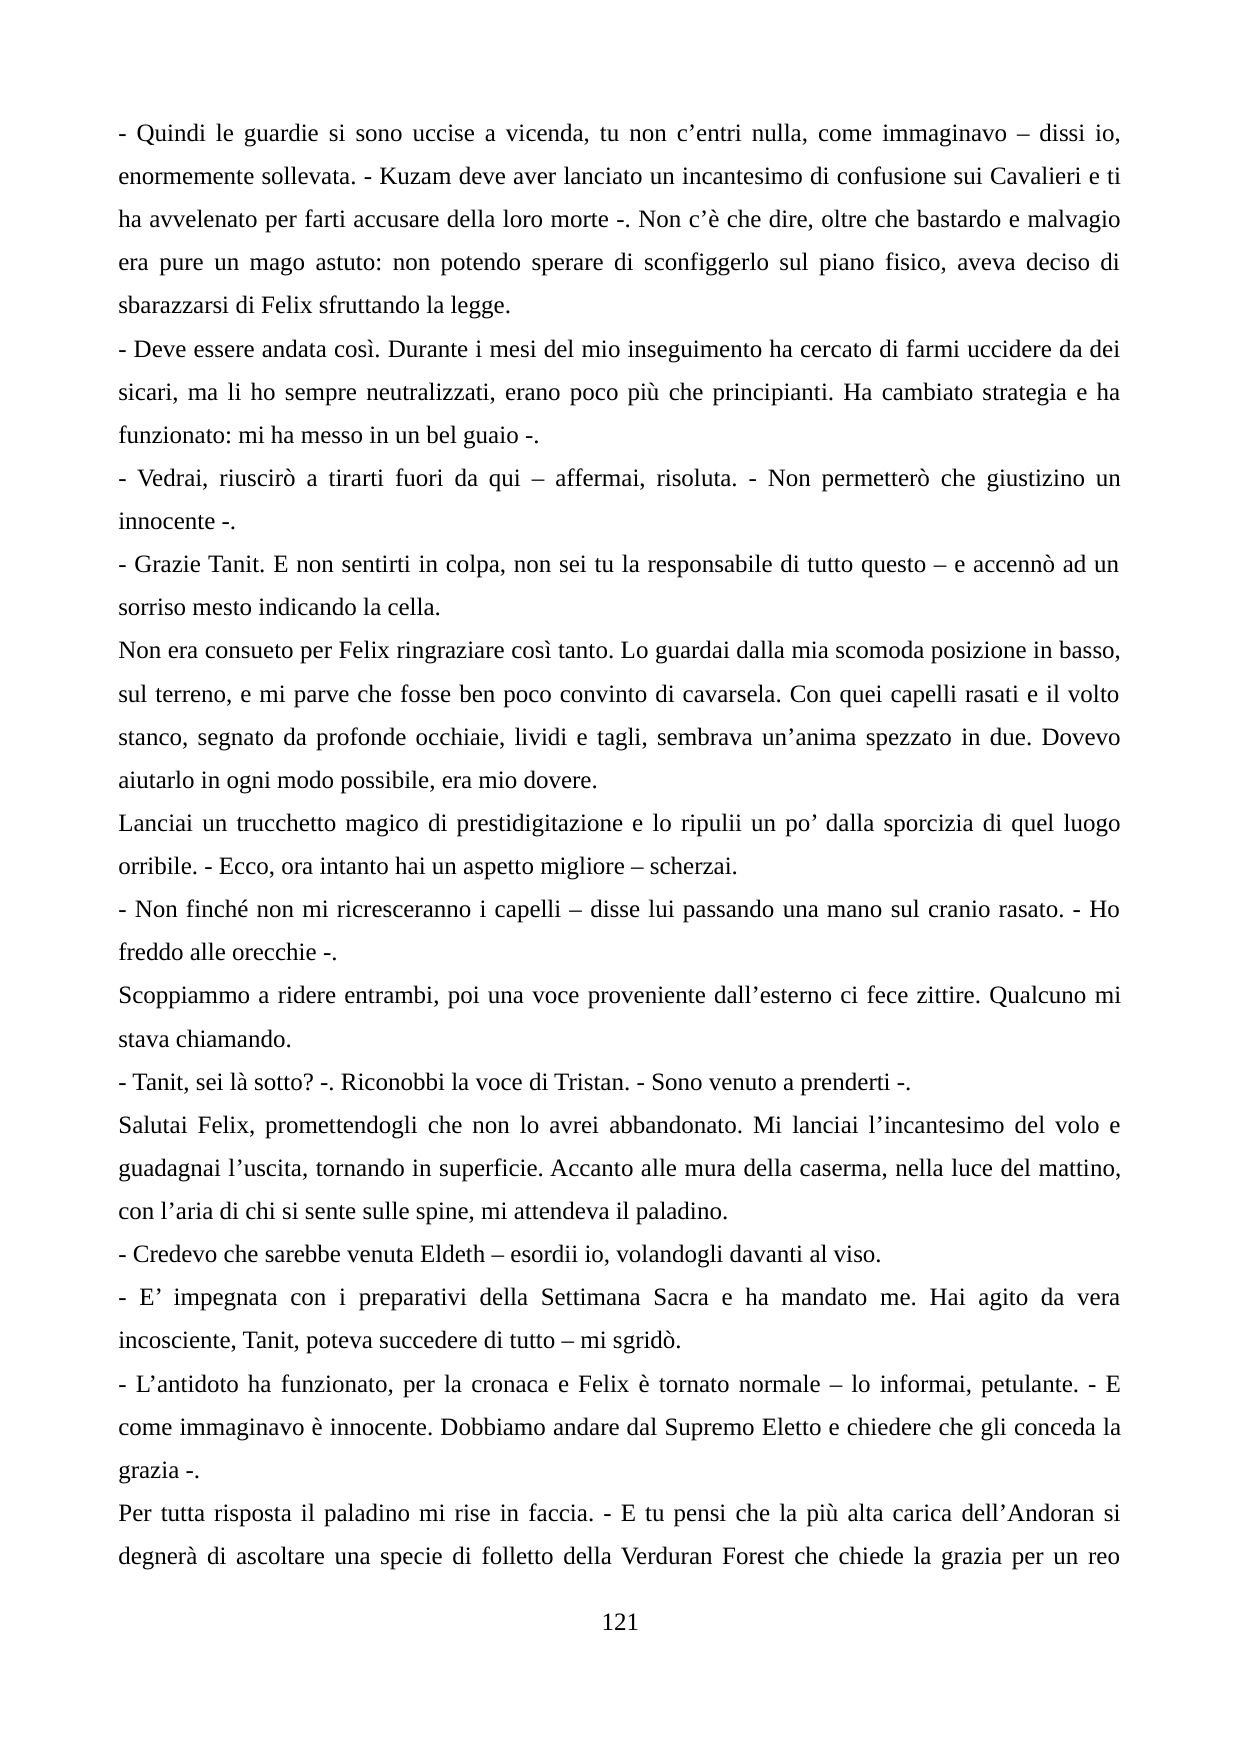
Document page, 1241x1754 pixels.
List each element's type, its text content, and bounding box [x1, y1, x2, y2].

text Lanciai un trucchetto magico di prestidigitazione e lo ripulii un po’ dalla sporcizia di quel luogo orribile. - Ecco, ora intanto hai un aspetto migliore – scherzai. [118, 808, 1122, 880]
text Salutai Felix, promettendogli che non lo avrei abbandonato. Mi lanciai l’incantesimo del volo e guadagnai l’uscita, tornando in superficie. Accanto alle mura della caserma, nella luce del mattino, con l’aria di chi si sente sulle spine, mi attendeva il paladino. [118, 1110, 1122, 1225]
text - Non finché non mi ricresceranno i capelli – disse lui passando una mano sul cranio rasato. - Ho freddo alle orecchie -. [118, 894, 1122, 966]
text Non era consueto per Felix ringraziare così tanto. Lo guardai dalla mia scomoda posizione in basso, sul terreno, e mi parve che fosse ben poco convinto di cavarsela. Con quei capelli rasati e il volto stanco, segnato da profonde occhiaie, lividi e tagli, sembrava un’anima spezzato in due. Dovevo aiutarlo in ogni modo possibile, era mio dovere. [118, 636, 1122, 794]
text - E’ impegnata con i preparativi della Settimana Sacra e ha mandato me. Hai agito da vera incosciente, Tanit, poteva succedere di tutto – mi sgridò. [118, 1282, 1122, 1354]
text - Deve essere andata così. Durante i mesi del mio inseguimento ha cercato di farmi uccidere da dei sicari, ma li ho sempre neutralizzati, erano poco più che principianti. Ha cambiato strategia e ha funzionato: mi ha messo in un bel guaio -. [118, 334, 1122, 449]
text - L’antidoto ha funzionato, per la cronaca e Felix è tornato normale – lo informai, petulante. - E come immaginavo è innocente. Dobbiamo andare dal Supremo Eletto e chiedere che gli conceda la grazia -. [118, 1369, 1122, 1484]
text - Credevo che sarebbe venuta Eldeth – esordii io, volandogli davanti al viso. [118, 1239, 1122, 1268]
text - Tanit, sei là sotto? -. Riconobbi la voce di Tristan. - Sono venuto a prenderti -. [118, 1067, 1122, 1096]
text - Vedrai, riuscirò a tirarti fuori da qui – affermai, risoluta. - Non permetterò che giustizino un innocente -. [118, 463, 1122, 535]
text Scoppiammo a ridere entrambi, poi una voce proveniente dall’esterno ci fece zittire. Qualcuno mi stava chiamando. [118, 981, 1122, 1052]
text - Quindi le guardie si sono uccise a vicenda, tu non c’entri nulla, come immaginavo – dissi io, enormemente sollevata. - Kuzam deve aver lanciato un incantesimo di confusione sui Cavalieri e ti ha avvelenato per farti accusare della loro morte -. Non c’è che dire, oltre che bastardo e malvagio era pure un mago astuto: non potendo sperare di sconfiggerlo sul piano fisico, aveva deciso di sbarazzarsi di Felix sfruttando la legge. [118, 118, 1122, 319]
text - Grazie Tanit. E non sentirti in colpa, non sei tu la responsabile di tutto questo – e accennò ad un sorriso mesto indicando la cella. [118, 549, 1122, 621]
text Per tutta risposta il paladino mi rise in faccia. - E tu pensi che la più alta carica dell’Andoran si degnerà di ascoltare una specie di folletto della Verduran Forest che chiede la grazia per un reo [118, 1498, 1122, 1570]
